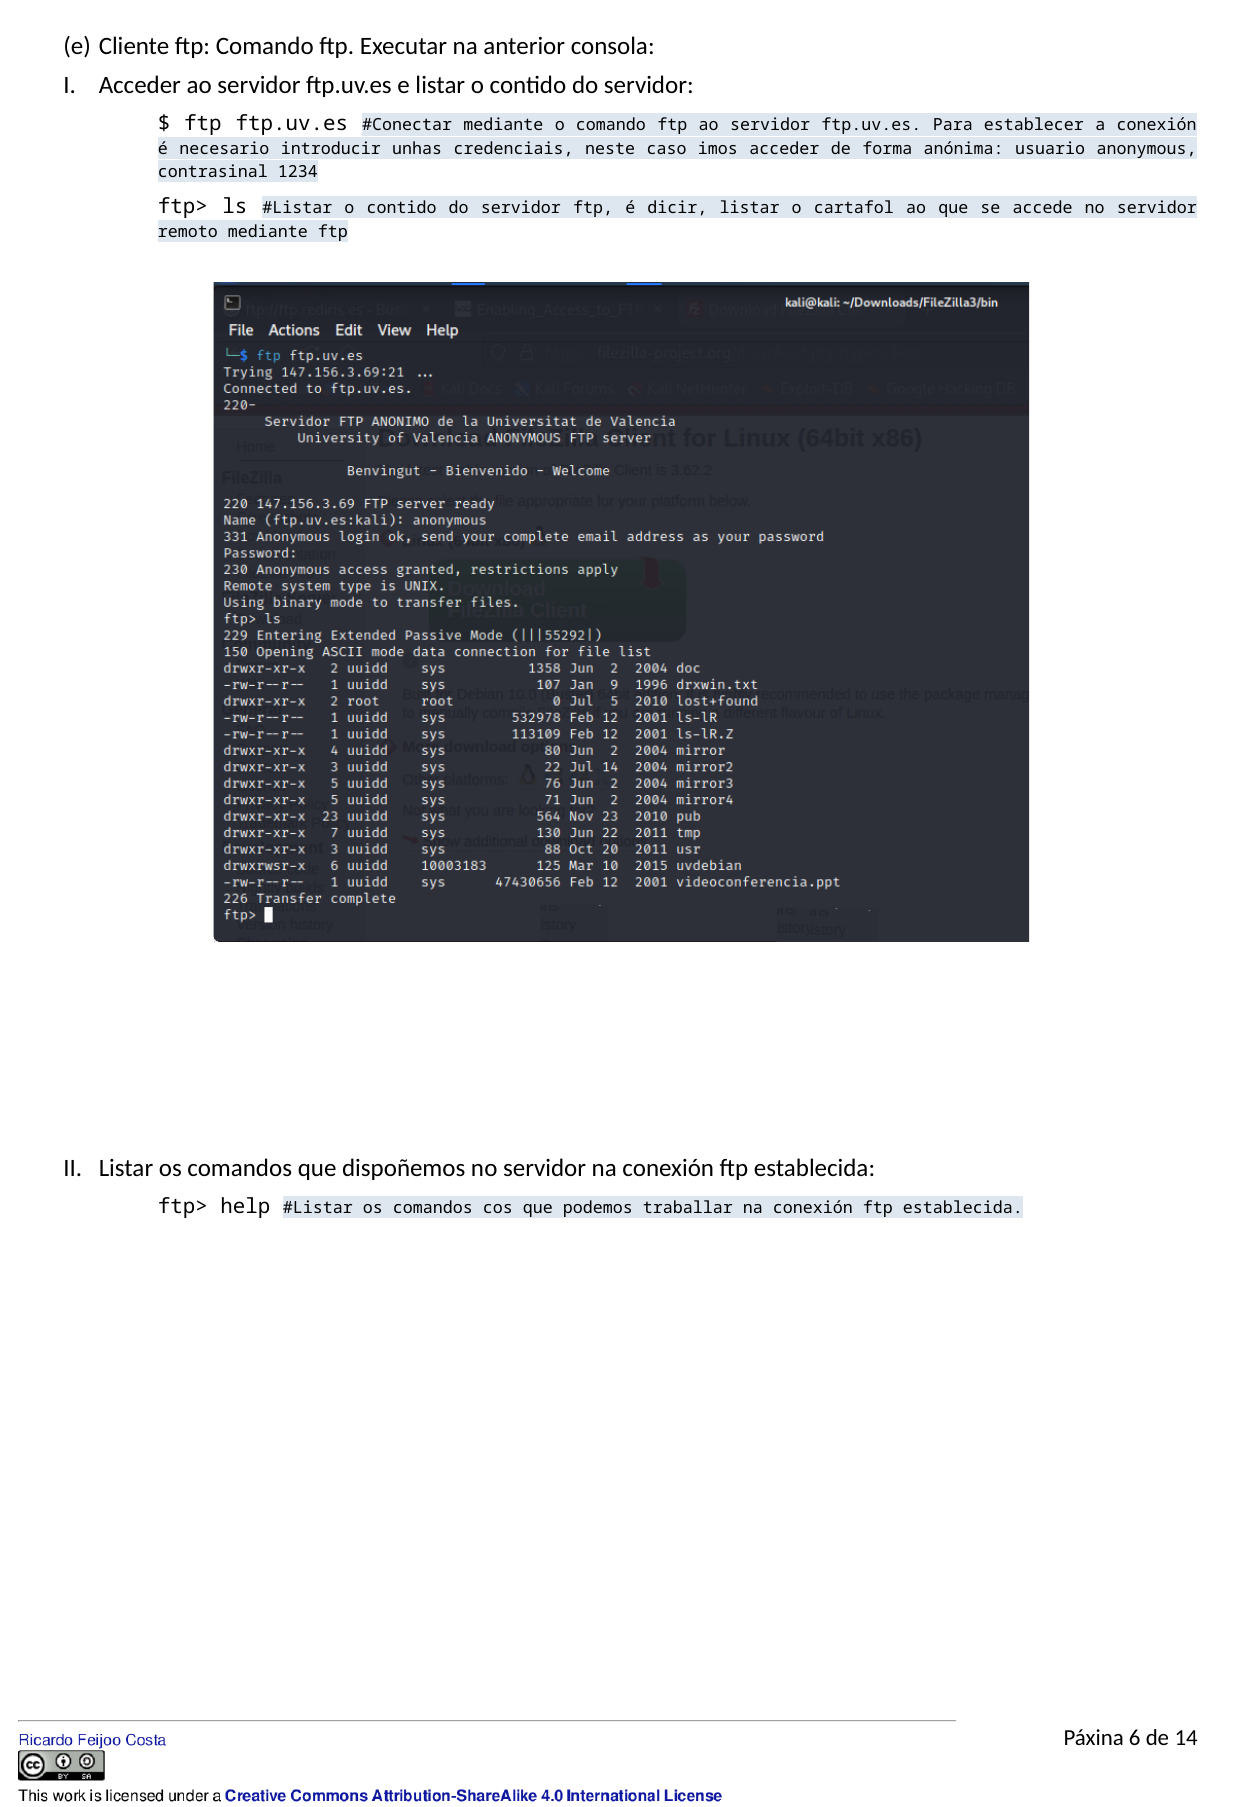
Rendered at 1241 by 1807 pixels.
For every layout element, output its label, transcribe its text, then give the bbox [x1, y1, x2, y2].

list ftp> help #Listar os comandos cos que podemos traballar na conexión ftp establecida. [122, 1191, 1197, 1219]
list $ ftp ftp.uv.es #Conectar mediante o comando ftp ao servidor ftp.uv.es. Para establecer a conexión é necesario introducir unhas credenciais, neste caso imos acceder de forma anónima: usuario anonymous, contrasinal 1234 [122, 108, 1197, 182]
list Cliente ftp: Comando ftp. Executar na anterior consola: [63, 30, 1197, 60]
list Listar os comandos que dispoñemos no servidor na conexión ftp establecida: [63, 1152, 1197, 1182]
picture [8, 1715, 957, 1806]
list ftp> ls #Listar o contido do servidor ftp, é dicir, listar o cartafol ao que se accede no servidor remoto mediante ftp [122, 191, 1197, 242]
picture [213, 282, 1030, 942]
list Acceder ao servidor ftp.uv.es e listar o contido do servidor: [63, 69, 1197, 100]
